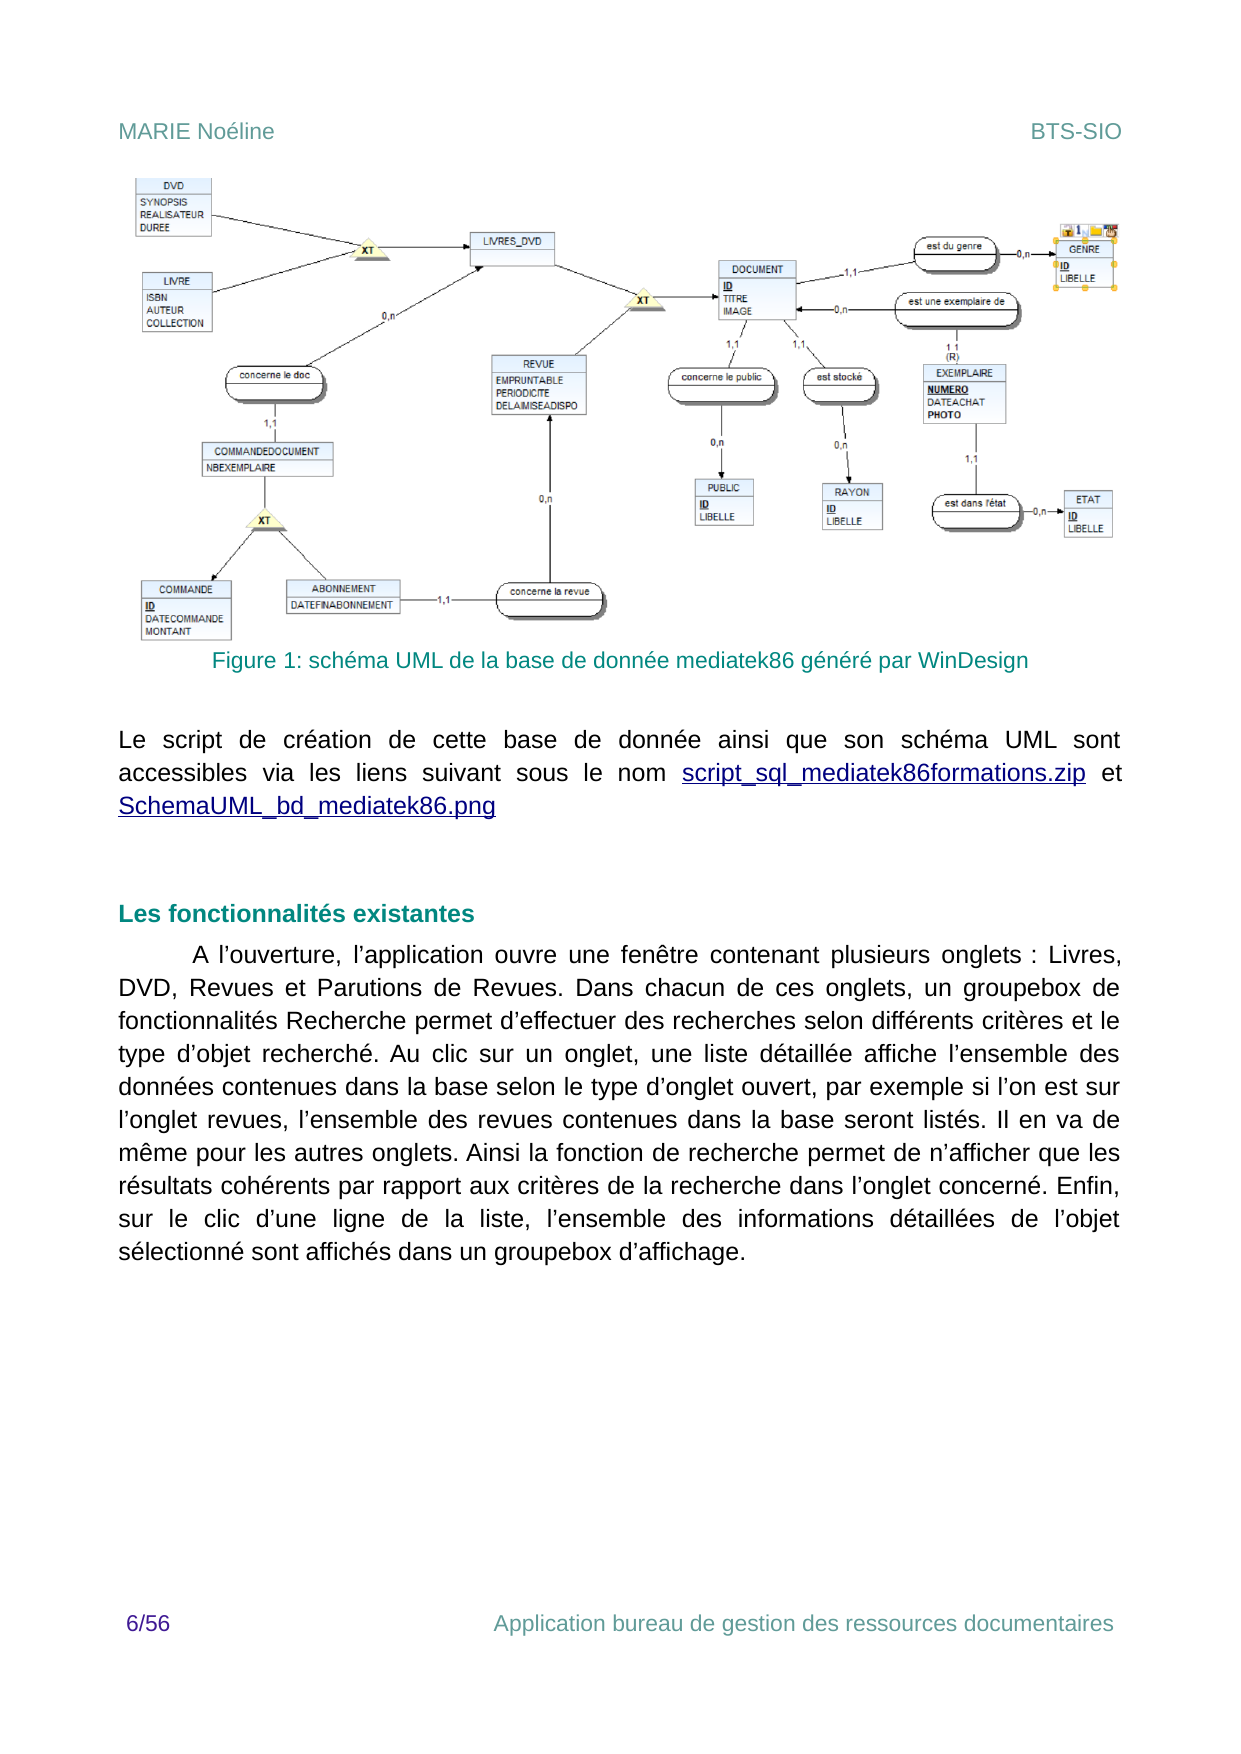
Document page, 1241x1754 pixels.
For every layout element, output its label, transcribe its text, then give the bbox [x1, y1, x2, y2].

text Le script de création de cette base de donnée ainsi que son schéma UML sont accessibles via les liens suivant sous le nom script_sql_mediatek86formations.zip et SchemaUML_bd_mediatek86.png [118, 725, 1122, 819]
text A l’ouverture, l’application ouvre une fenêtre contenant plusieurs onglets : Livres, DVD, Revues et Parutions de Revues. Dans chacun de ces onglets, un groupebox de fonctionnalités Recherche permet d’effectuer des recherches selon différents critères et le type d’objet recherché. Au clic sur un onglet, une liste détaillée affiche l’ensemble des données contenues dans la base selon le type d’onglet ouvert, par exemple si l’on est sur l’onglet revues, l’ensemble des revues contenues dans la base seront listés. Il en va de même pour les autres onglets. Ainsi la fonction de recherche permet de n’afficher que les résultats cohérents par rapport aux critères de la recherche dans l’onglet concerné. Enfin, sur le clic d’une ligne de la liste, l’ensemble des informations détaillées de l’objet sélectionné sont affichés dans un groupebox d’affichage. [118, 940, 1122, 1266]
subtitle Les fonctionnalités existantes [118, 898, 1122, 927]
text Figure 1: schéma UML de la base de donnée mediatek86 généré par WinDesign [121, 647, 1119, 673]
picture [121, 178, 1120, 647]
